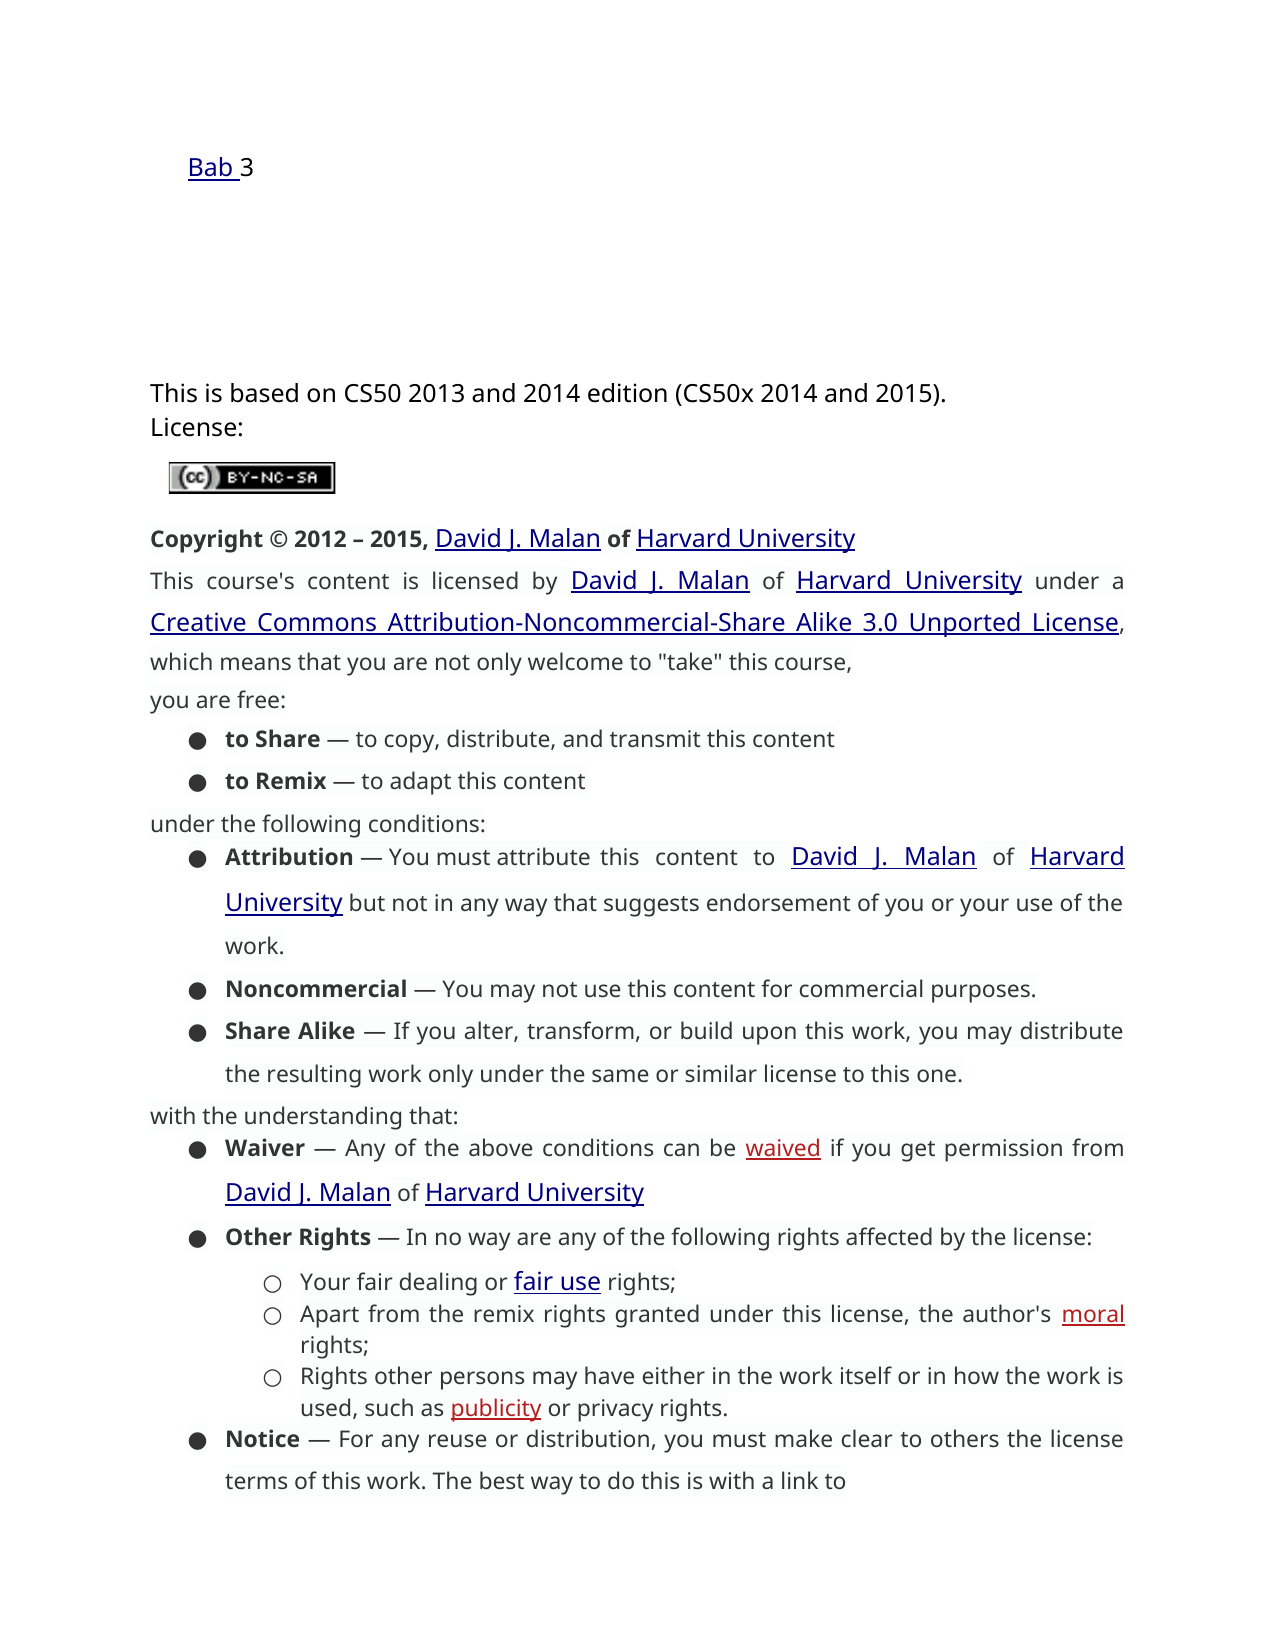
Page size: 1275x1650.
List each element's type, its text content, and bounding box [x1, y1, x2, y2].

list Noncommercial — You may not use this content for commercial purposes. [207, 973, 1125, 1004]
list Rights other persons may have either in the work itself or in how the work is used, such as publicity or privacy rights. [262, 1360, 1125, 1423]
list to Share — to copy, distribute, and transmit this content [187, 722, 1125, 754]
text This is based on CS50 2013 and 2014 edition (CS50x 2014 and 2015). [150, 376, 1125, 410]
list Your fair dealing or fair use rights; [262, 1264, 1125, 1298]
list Notice — For any reuse or distribution, you must make clear to others the license terms of this work. The best way to do this is with a link to [187, 1423, 1125, 1497]
list to Remix — to adapt this content [207, 765, 1125, 796]
text with the understanding that: [150, 1100, 1125, 1132]
text you are free: [150, 684, 1125, 715]
list Attribution — You must attribute this content to David J. Malan of Harvard University but not in any way that suggests endorsement of you or your use of the work. [187, 839, 1125, 962]
text License: [150, 410, 1125, 444]
list Share Alike — If you alter, transform, or build upon this work, you may distribute the resulting work only under the same or similar license to this one. [187, 1015, 1125, 1089]
picture [168, 462, 336, 494]
list Other Rights — In no way are any of the following rights affected by the license: [207, 1221, 1125, 1252]
text Bab 3 [187, 150, 1125, 184]
text Copyright © 2012 – 2015, David J. Malan of Harvard University [150, 521, 1125, 555]
list Waiver — Any of the above conditions can be waived if you get permission from David J. Malan of Harvard University [187, 1132, 1125, 1209]
text under the following conditions: [150, 807, 1125, 839]
list Apart from the remix rights granted under this license, the author's moral rights; [262, 1298, 1125, 1360]
text This course's content is licensed by David J. Malan of Harvard University under a Creative Commons Attribution-Noncommercial-Share Alike 3.0 Unported License, which means that you are not only welcome to "take" this course, [150, 562, 1125, 677]
